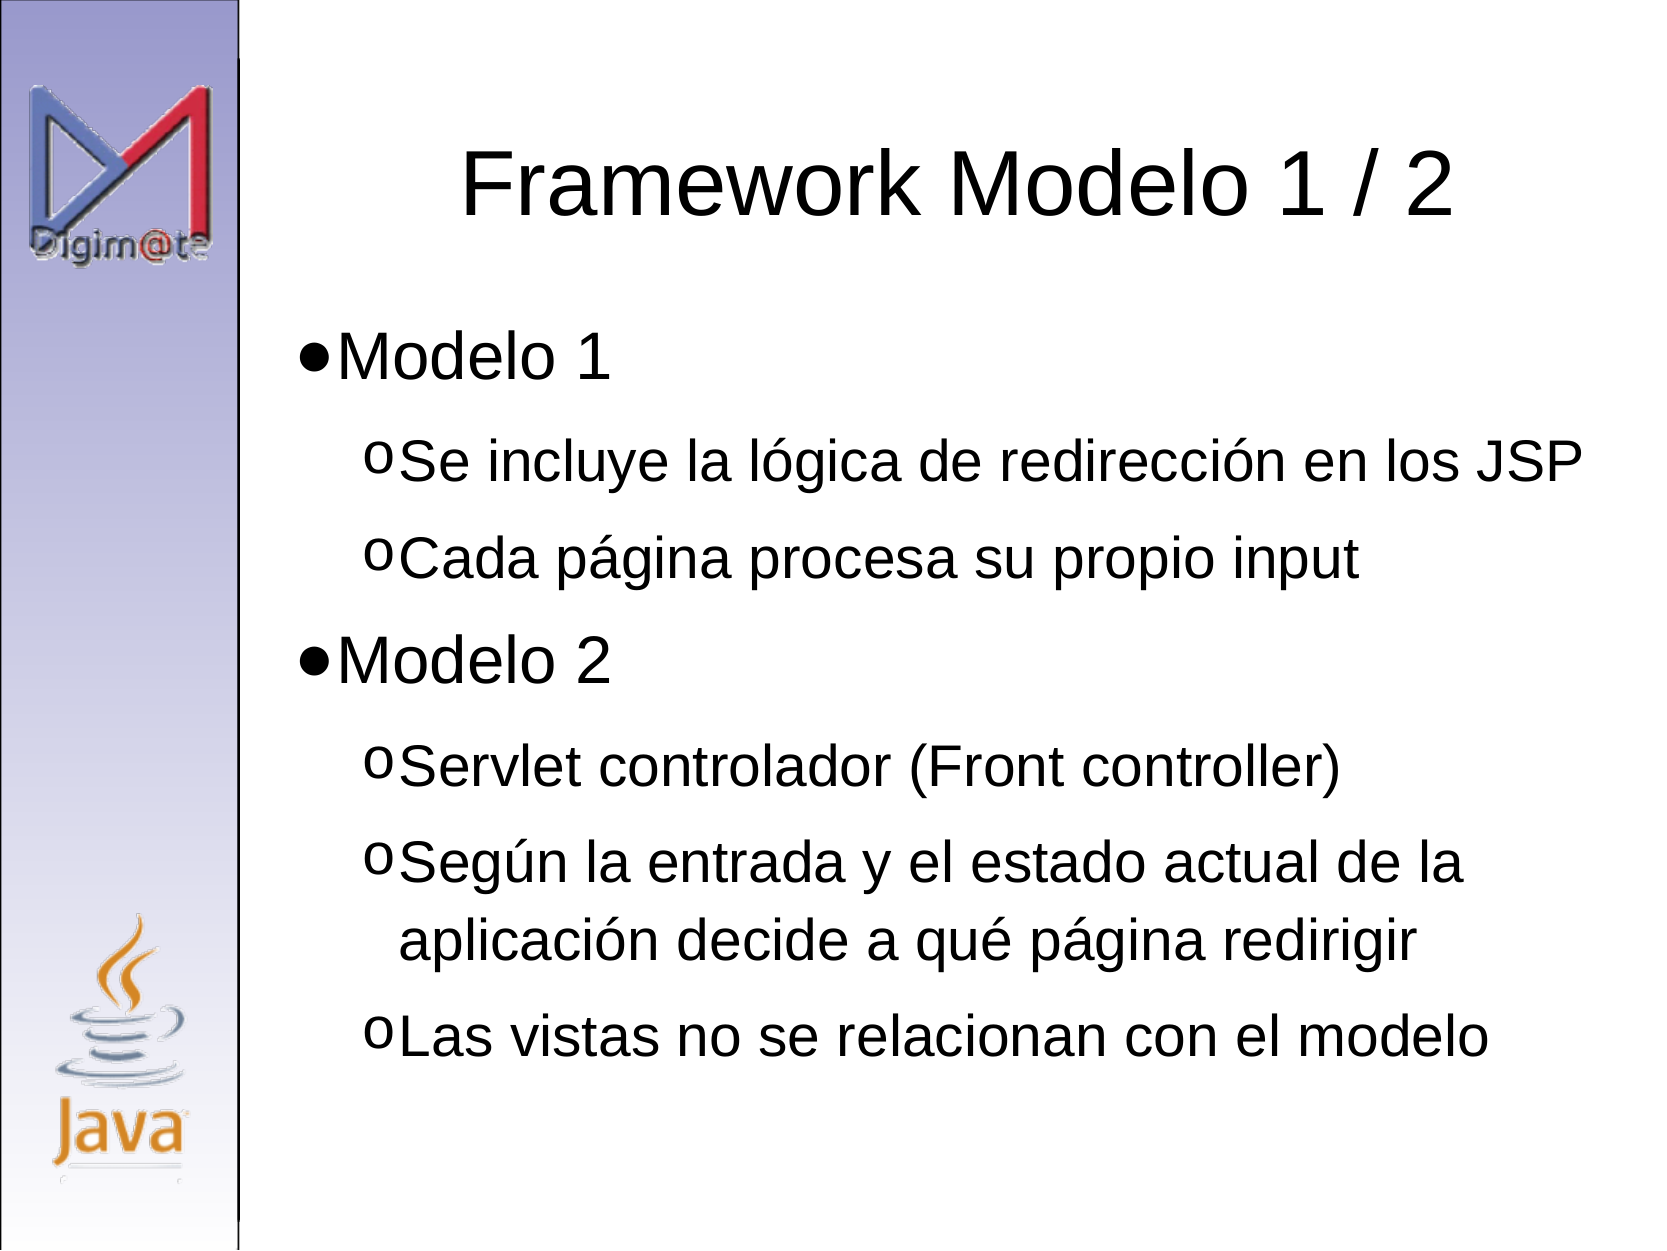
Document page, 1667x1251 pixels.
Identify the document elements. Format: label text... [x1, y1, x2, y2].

picture [0, 0, 1667, 1250]
list Modelo 1 Se incluye la lógica de redirección en los JSP Cada página procesa su propio input Modelo 2 Servlet controlador (Front controller) Según la entrada y el estado actual de la aplicación decide a qué página redirigir Las vistas no se relacionan con el modelo [267, 297, 1596, 1130]
title Framework Modelo 1 / 2 [267, 65, 1650, 281]
